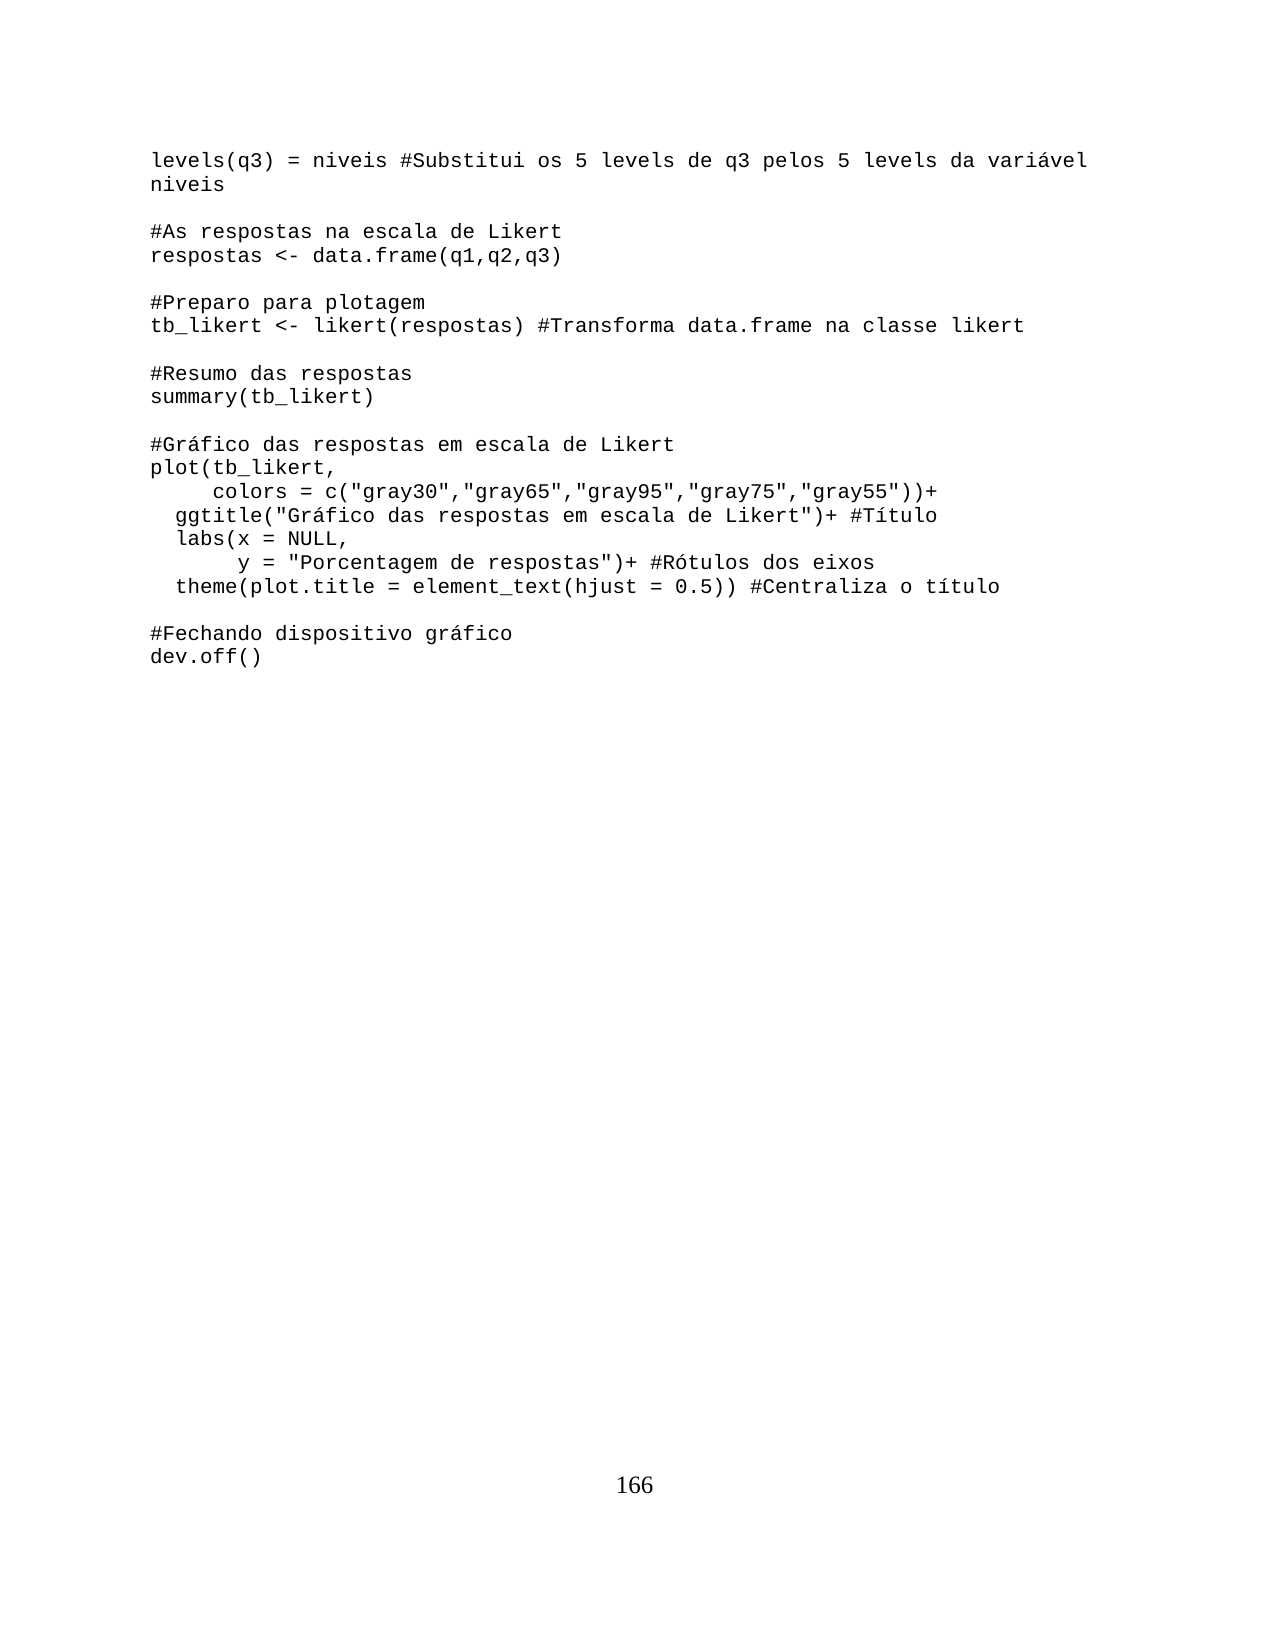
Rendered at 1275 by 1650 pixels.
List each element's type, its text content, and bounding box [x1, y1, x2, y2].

text tb_likert <- likert(respostas) #Transforma data.frame na classe likert [150, 316, 1125, 339]
text #Gráfico das respostas em escala de Likert [150, 434, 1125, 457]
text summary(tb_likert) [150, 386, 1125, 410]
text dev.off() [150, 647, 1125, 670]
text #As respostas na escala de Likert [150, 221, 1125, 244]
text levels(q3) = niveis #Substitui os 5 levels de q3 pelos 5 levels da variável niveis [150, 150, 1125, 197]
text theme(plot.title = element_text(hjust = 0.5)) #Centraliza o título [150, 576, 1125, 599]
text colors = c("gray30","gray65","gray95","gray75","gray55"))+ [150, 481, 1125, 505]
text #Preparo para plotagem [150, 292, 1125, 316]
text ggtitle("Gráfico das respostas em escala de Likert")+ #Título [150, 505, 1125, 528]
text respostas <- data.frame(q1,q2,q3) [150, 244, 1125, 268]
text plot(tb_likert, [150, 457, 1125, 481]
text labs(x = NULL, [150, 528, 1125, 552]
text #Fechando dispositivo gráfico [150, 623, 1125, 647]
text #Resumo das respostas [150, 363, 1125, 386]
text y = "Porcentagem de respostas")+ #Rótulos dos eixos [150, 552, 1125, 576]
